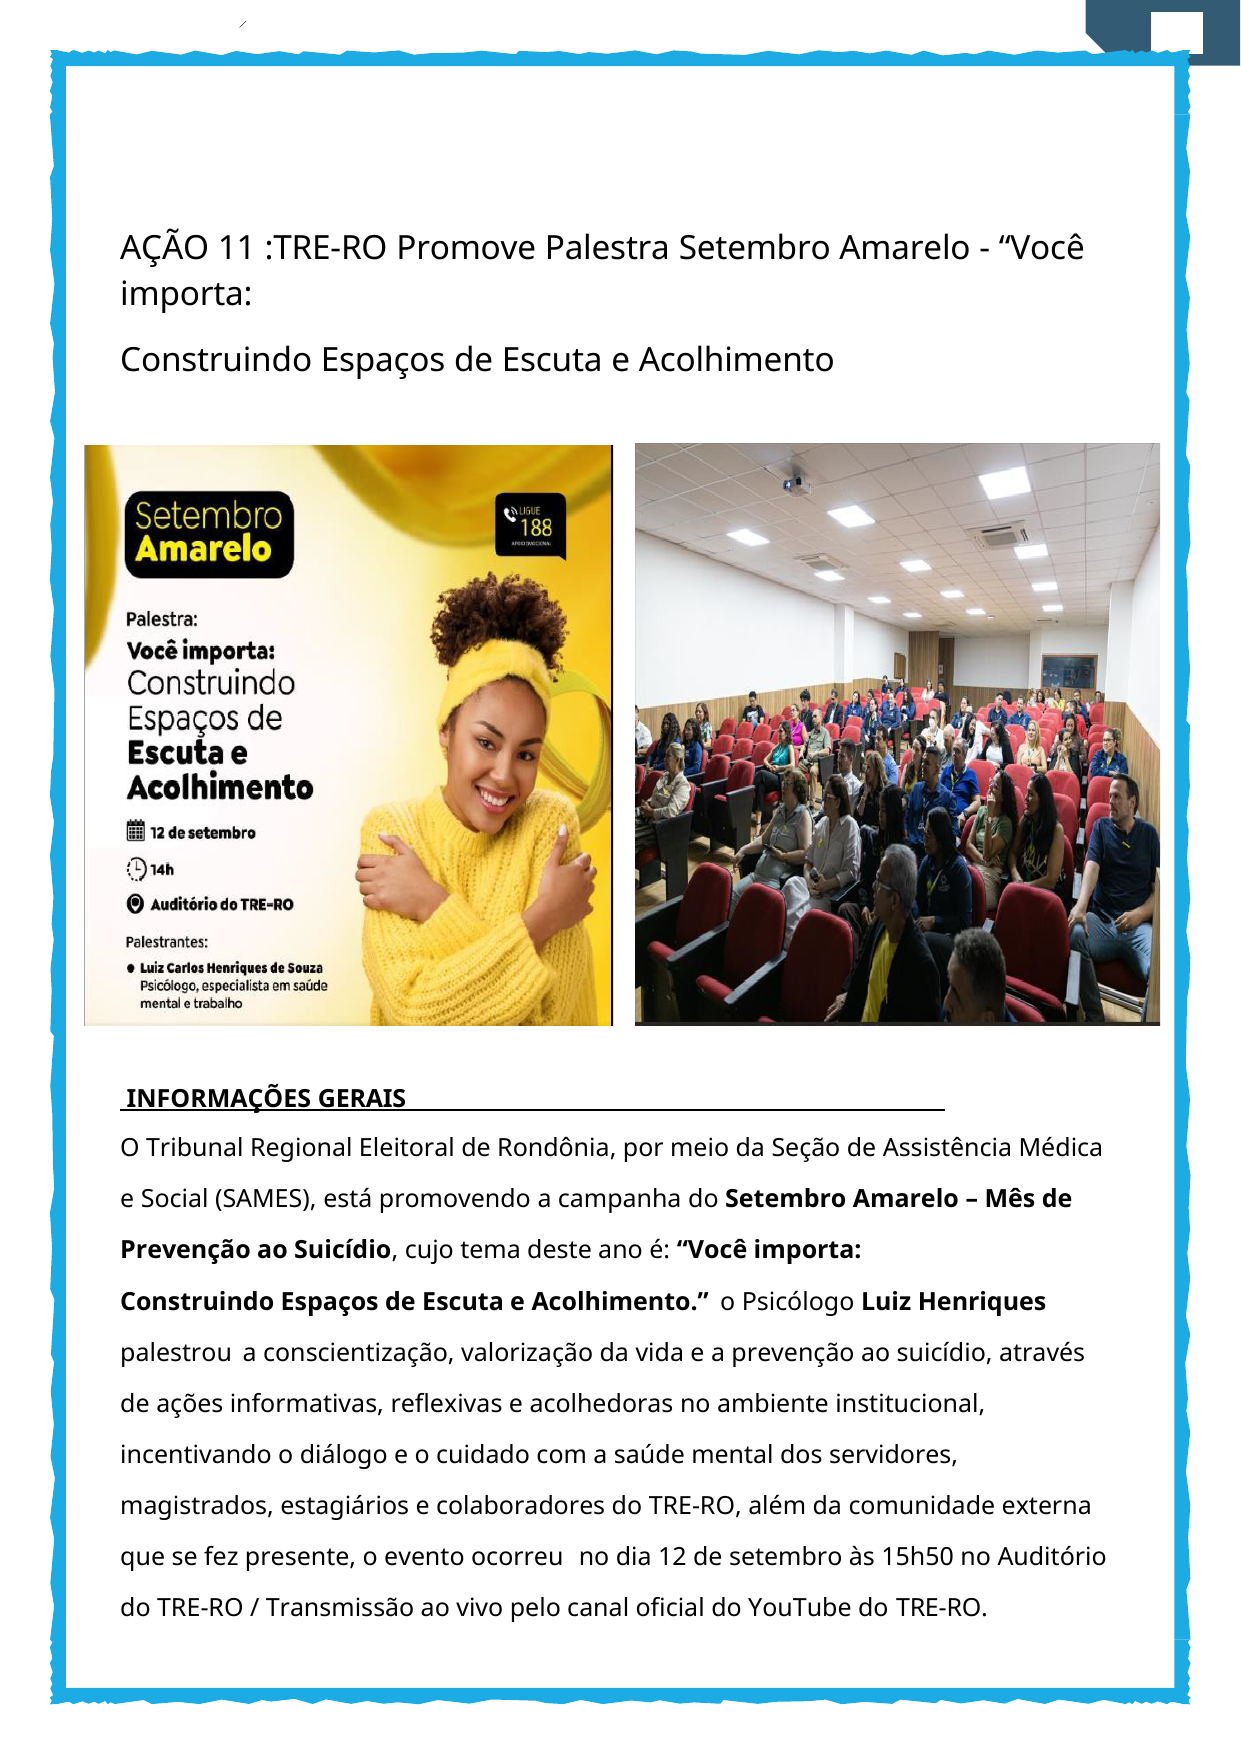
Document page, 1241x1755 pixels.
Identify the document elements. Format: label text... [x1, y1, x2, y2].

text AÇÃO 11 :TRE-RO Promove Palestra Setembro Amarelo - “Você importa: [120, 224, 1174, 315]
text Construindo Espaços de Escuta e Acolhimento.” o Psicólogo Luiz Henriques palestrou a conscientização, valorização da vida e a prevenção ao suicídio, através de ações informativas, reflexivas e acolhedoras no ambiente institucional, incentivando o diálogo e o cuidado com a saúde mental dos servidores, magistrados, estagiários e colaboradores do TRE-RO, além da comunidade externa que se fez presente, o evento ocorreu no dia 12 de setembro às 15h50 no Auditório do TRE-RO / Transmissão ao vivo pelo canal oficial do YouTube do TRE-RO. [120, 1283, 1115, 1623]
text Construindo Espaços de Escuta e Acolhimento [120, 335, 1174, 381]
text O Tribunal Regional Eleitoral de Rondônia, por meio da Seção de Assistência Médica e Social (SAMES), está promovendo a campanha do Setembro Amarelo – Mês de Prevenção ao Suicídio, cujo tema deste ano é: “Você importa: [120, 1130, 1119, 1266]
text INFORMAÇÕES GERAIS [120, 1081, 1174, 1115]
